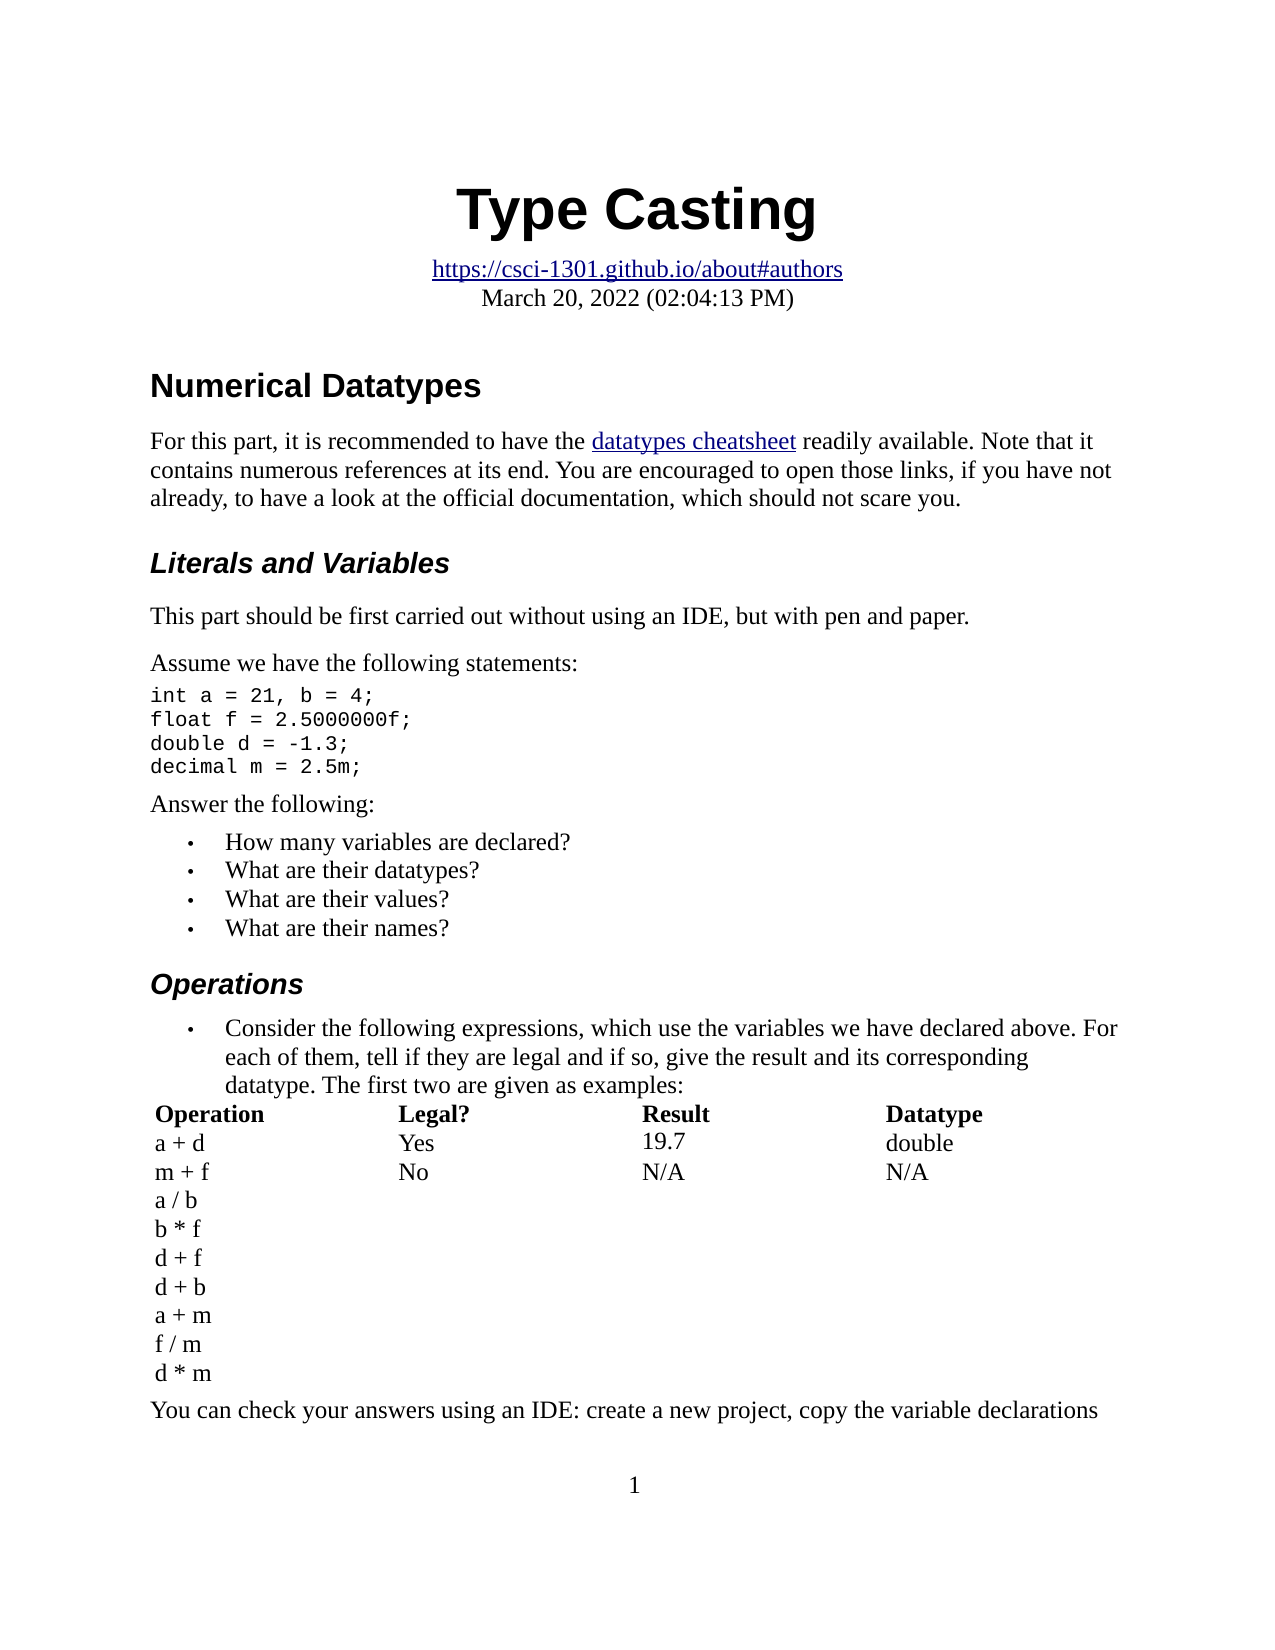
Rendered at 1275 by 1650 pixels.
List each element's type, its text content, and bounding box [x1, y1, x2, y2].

text int a = 21, b = 4; [150, 686, 1125, 709]
subtitle Operations [150, 967, 1125, 1000]
table_cell d + f [150, 1243, 394, 1272]
table_cell a / b [150, 1185, 394, 1214]
table_header Datatype [881, 1099, 1125, 1128]
table_cell [638, 1329, 881, 1358]
text This part should be first carried out without using an IDE, but with pen and paper. [150, 601, 1125, 630]
text Assume we have the following statements: [150, 648, 1125, 677]
table_cell a + d [150, 1128, 394, 1157]
text https://csci-1301.github.io/about#authors [150, 254, 1125, 283]
text float f = 2.5000000f; [150, 709, 1125, 733]
table_cell [394, 1358, 637, 1387]
table_cell d + b [150, 1272, 394, 1300]
table_cell N/A [881, 1157, 1125, 1185]
table_cell m + f [150, 1157, 394, 1185]
table_cell No [394, 1157, 637, 1185]
list Consider the following expressions, which use the variables we have declared above. For each of them, tell if they are legal and if so, give the result and its corresponding datatype. The first two are given as examples: [187, 1013, 1125, 1099]
list What are their names? [187, 913, 1125, 942]
title Type Casting [150, 175, 1125, 242]
table_cell f / m [150, 1329, 394, 1358]
table_cell [881, 1185, 1125, 1214]
table_cell [881, 1272, 1125, 1300]
table_cell a + m [150, 1300, 394, 1329]
subtitle Literals and Variables [150, 546, 1125, 580]
table_cell [881, 1329, 1125, 1358]
table_cell [638, 1272, 881, 1300]
table_cell [881, 1214, 1125, 1243]
table_cell [638, 1185, 881, 1214]
table_cell [394, 1214, 637, 1243]
table_cell [394, 1300, 637, 1329]
table_cell [638, 1243, 881, 1272]
list How many variables are declared? [187, 827, 1125, 856]
text For this part, it is recommended to have the datatypes cheatsheet readily available. Note that it contains numerous references at its end. You are encouraged to open those links, if you have not already, to have a look at the official documentation, which should not scare you. [150, 426, 1125, 512]
text decimal m = 2.5m; [150, 756, 1125, 780]
table_header Result [638, 1099, 881, 1128]
table_cell [881, 1300, 1125, 1329]
text You can check your answers using an IDE: create a new project, copy the variable declarations [150, 1396, 1125, 1424]
table_cell [638, 1358, 881, 1387]
table_cell Yes [394, 1128, 637, 1157]
table_cell N/A [638, 1157, 881, 1185]
subtitle Numerical Datatypes [150, 366, 1125, 404]
list What are their values? [187, 884, 1125, 913]
list What are their datatypes? [187, 856, 1125, 884]
table_cell b * f [150, 1214, 394, 1243]
table_cell [638, 1128, 881, 1157]
table_header Legal? [394, 1099, 637, 1128]
table_cell [638, 1214, 881, 1243]
table_cell [394, 1185, 637, 1214]
table_cell [638, 1300, 881, 1329]
table_cell [394, 1243, 637, 1272]
table_cell [394, 1272, 637, 1300]
table_header Operation [150, 1099, 394, 1128]
table_cell [881, 1243, 1125, 1272]
table_cell d * m [150, 1358, 394, 1387]
table_cell double [881, 1128, 1125, 1157]
text March 20, 2022 (02:04:13 PM) [150, 283, 1125, 312]
text Answer the following: [150, 789, 1125, 818]
table_cell [881, 1358, 1125, 1387]
table_cell [394, 1329, 637, 1358]
text double d = -1.3; [150, 733, 1125, 756]
